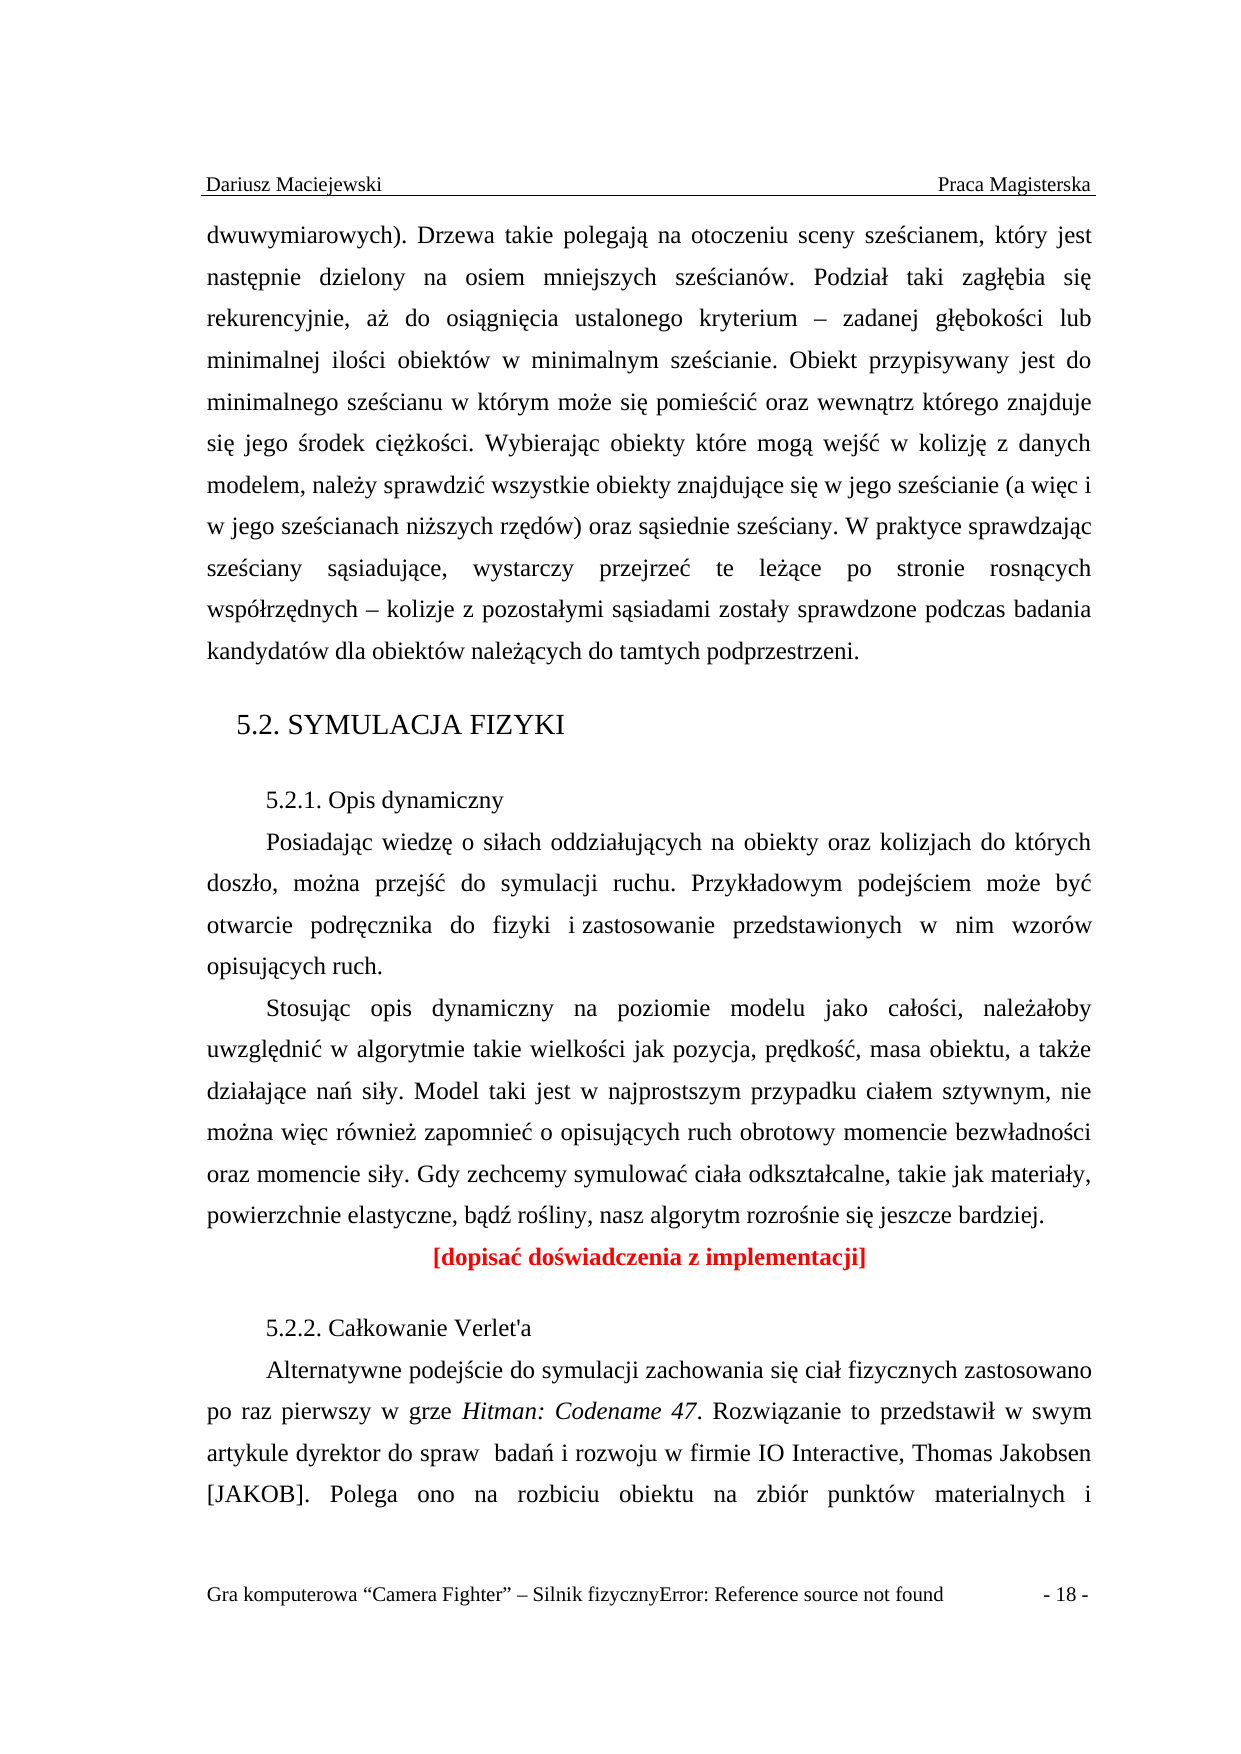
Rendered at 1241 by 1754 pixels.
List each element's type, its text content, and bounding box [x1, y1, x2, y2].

text [dopisać doświadczenia z implementacji] [207, 1243, 1092, 1271]
text Posiadając wiedzę o siłach oddziałujących na obiekty oraz kolizjach do których doszło, można przejść do symulacji ruchu. Przykładowym podejściem może być otwarcie podręcznika do fizyki i zastosowanie przedstawionych w nim wzorów opisujących ruch. [207, 828, 1092, 980]
text Alternatywne podejście do symulacji zachowania się ciał fizycznych zastosowano po raz pierwszy w grze Hitman: Codename 47. Rozwiązanie to przedstawił w swym artykule dyrektor do spraw badań i rozwoju w firmie IO Interactive, Thomas Jakobsen [JAKOB]. Polega ono na rozbiciu obiektu na zbiór punktów materialnych i [207, 1356, 1092, 1508]
text dwuwymiarowych). Drzewa takie polegają na otoczeniu sceny sześcianem, który jest następnie dzielony na osiem mniejszych sześcianów. Podział taki zagłębia się rekurencyjnie, aż do osiągnięcia ustalonego kryterium – zadanej głębokości lub minimalnej ilości obiektów w minimalnym sześcianie. Obiekt przypisywany jest do minimalnego sześcianu w którym może się pomieścić oraz wewnątrz którego znajduje się jego środek ciężkości. Wybierając obiekty które mogą wejść w kolizję z danych modelem, należy sprawdzić wszystkie obiekty znajdujące się w jego sześcianie (a więc i w jego sześcianach niższych rzędów) oraz sąsiednie sześciany. W praktyce sprawdzając sześciany sąsiadujące, wystarczy przejrzeć te leżące po stronie rosnących współrzędnych – kolizje z pozostałymi sąsiadami zostały sprawdzone podczas badania kandydatów dla obiektów należących do tamtych podprzestrzeni. [207, 221, 1092, 665]
subtitle Opis dynamiczny [207, 786, 1092, 814]
subtitle Całkowanie Verlet'a [207, 1314, 1092, 1342]
subtitle Symulacja fizyki [207, 708, 1092, 740]
text Stosując opis dynamiczny na poziomie modelu jako całości, należałoby uwzględnić w algorytmie takie wielkości jak pozycja, prędkość, masa obiektu, a także działające nań siły. Model taki jest w najprostszym przypadku ciałem sztywnym, nie można więc również zapomnieć o opisujących ruch obrotowy momencie bezwładności oraz momencie siły. Gdy zechcemy symulować ciała odkształcalne, takie jak materiały, powierzchnie elastyczne, bądź rośliny, nasz algorytm rozrośnie się jeszcze bardziej. [207, 994, 1092, 1229]
